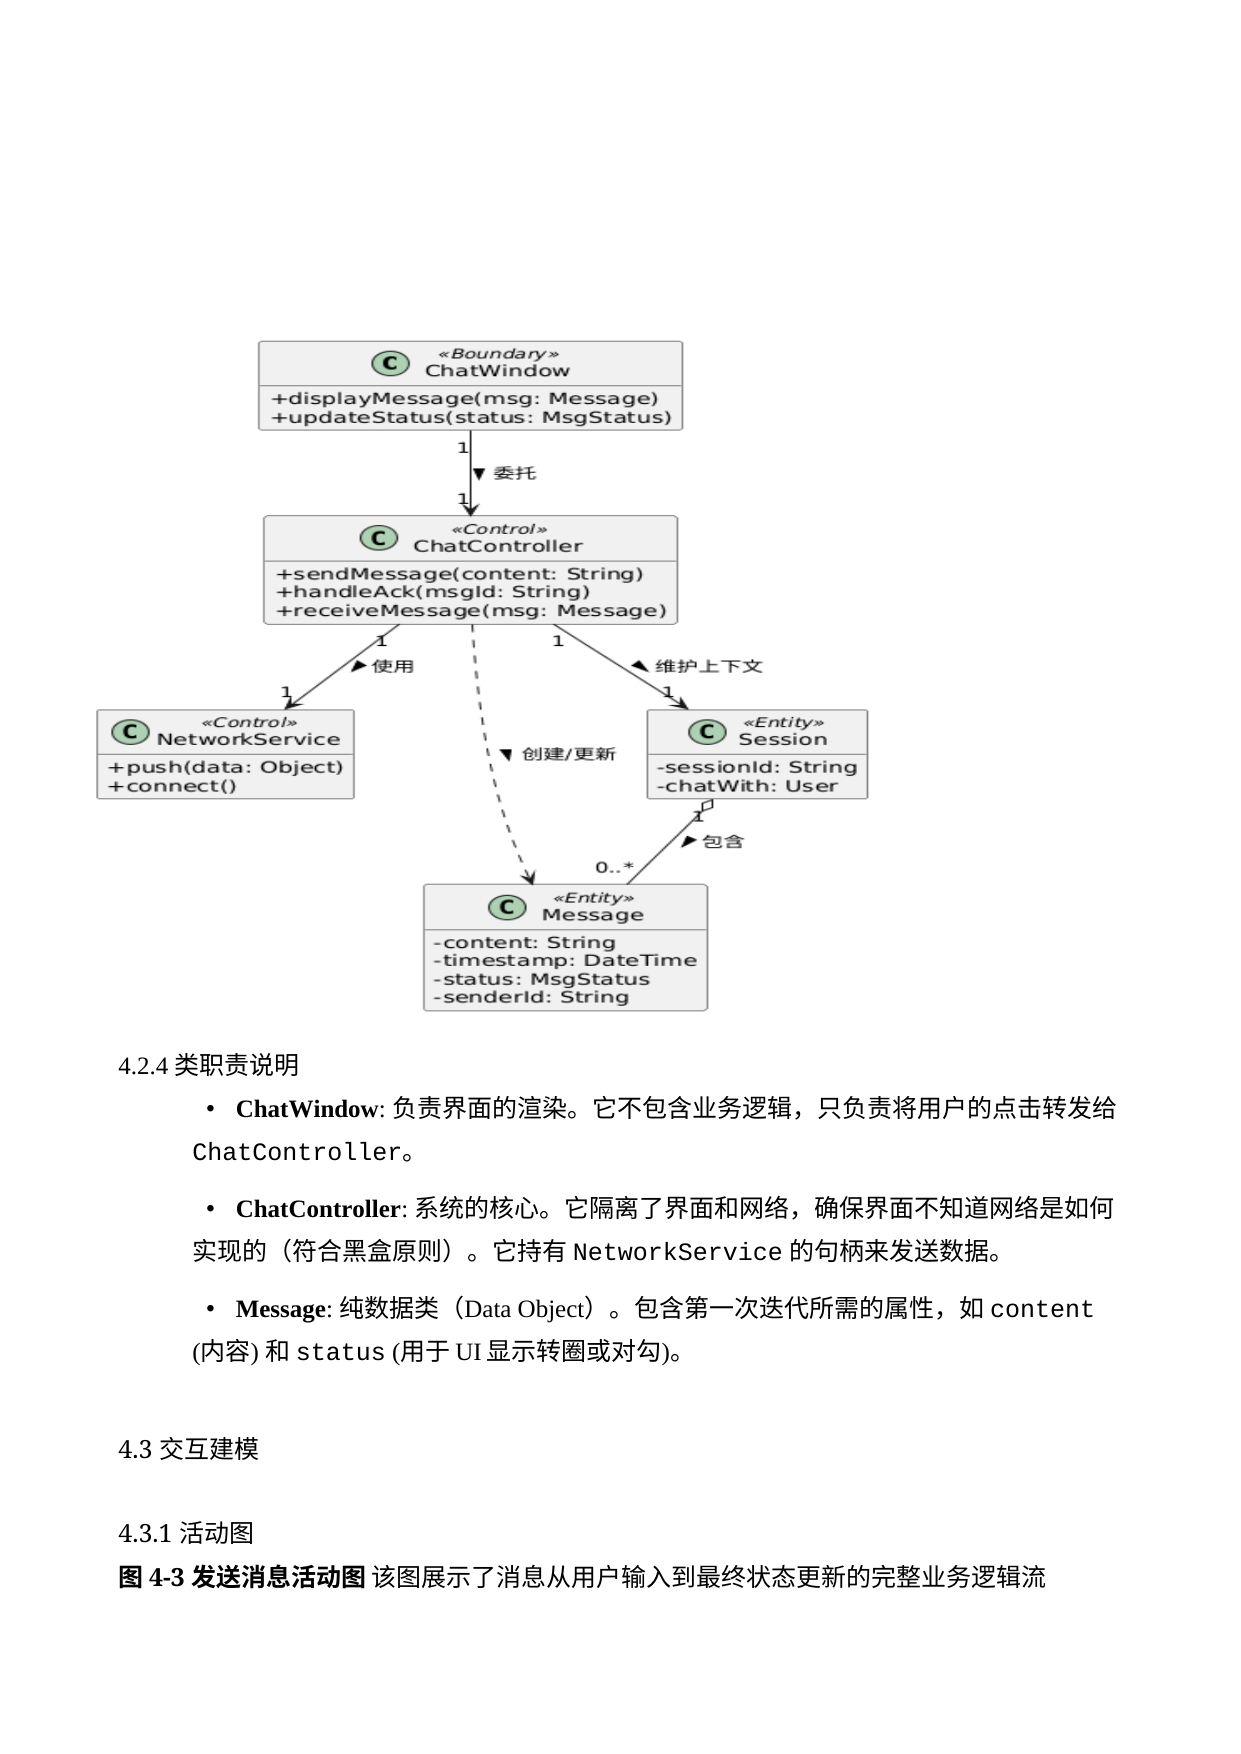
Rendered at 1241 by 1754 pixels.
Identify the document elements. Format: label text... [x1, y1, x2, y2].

list ChatWindow: 负责界面的渲染。它不包含业务逻辑，只负责将用户的点击转发给 ChatController。 [162, 1088, 1122, 1168]
list Message: 纯数据类（Data Object）。包含第一次迭代所需的属性，如 content (内容) 和 status (用于UI显示转圈或对勾)。 [162, 1288, 1122, 1368]
text 4.3 交互建模 4.3.1 活动图 图 4-3 发送消息活动图 该图展示了消息从用户输入到最终状态更新的完整业务逻辑流 [118, 1388, 1122, 1634]
picture [85, 333, 877, 1017]
text 4.2.4 类职责说明 [118, 236, 1122, 1082]
list ChatController: 系统的核心。它隔离了界面和网络，确保界面不知道网络是如何实现的（符合黑盒原则）。它持有 NetworkService 的句柄来发送数据。 [162, 1188, 1122, 1268]
